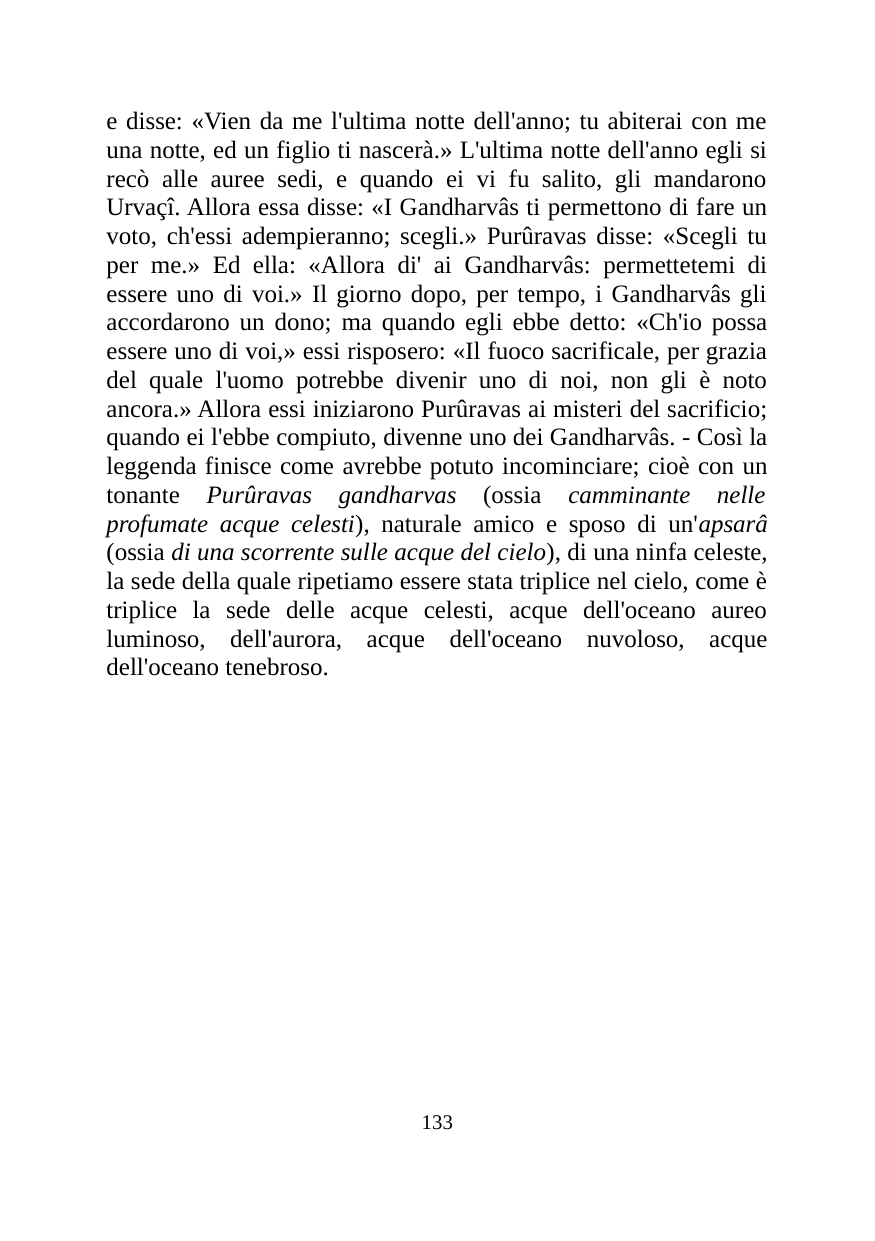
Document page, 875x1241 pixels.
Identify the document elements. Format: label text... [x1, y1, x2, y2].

text e disse: «Vien da me l'ultima notte dell'anno; tu abiterai con me una notte, ed un figlio ti nascerà.» L'ultima notte dell'anno egli si recò alle auree sedi, e quando ei vi fu salito, gli mandarono Urvaçî. Allora essa disse: «I Gandharvâs ti permettono di fare un voto, ch'essi adempieranno; scegli.» Purûravas disse: «Scegli tu per me.» Ed ella: «Allora di' ai Gandharvâs: permettetemi di essere uno di voi.» Il giorno dopo, per tempo, i Gandharvâs gli accordarono un dono; ma quando egli ebbe detto: «Ch'io possa essere uno di voi,» essi risposero: «Il fuoco sacrificale, per grazia del quale l'uomo potrebbe divenir uno di noi, non gli è noto ancora.» Allora essi iniziarono Purûravas ai misteri del sacrificio; quando ei l'ebbe compiuto, divenne uno dei Gandharvâs. - Così la leggenda finisce come avrebbe potuto incominciare; cioè con un tonante Purûravas gandharvas (ossia camminante nelle profumate acque celesti), naturale amico e sposo di un'apsarâ (ossia di una scorrente sulle acque del cielo), di una ninfa celeste, la sede della quale ripetiamo essere stata triplice nel cielo, come è triplice la sede delle acque celesti, acque dell'oceano aureo luminoso, dell'aurora, acque dell'oceano nuvoloso, acque dell'oceano tenebroso. [106, 106, 768, 681]
